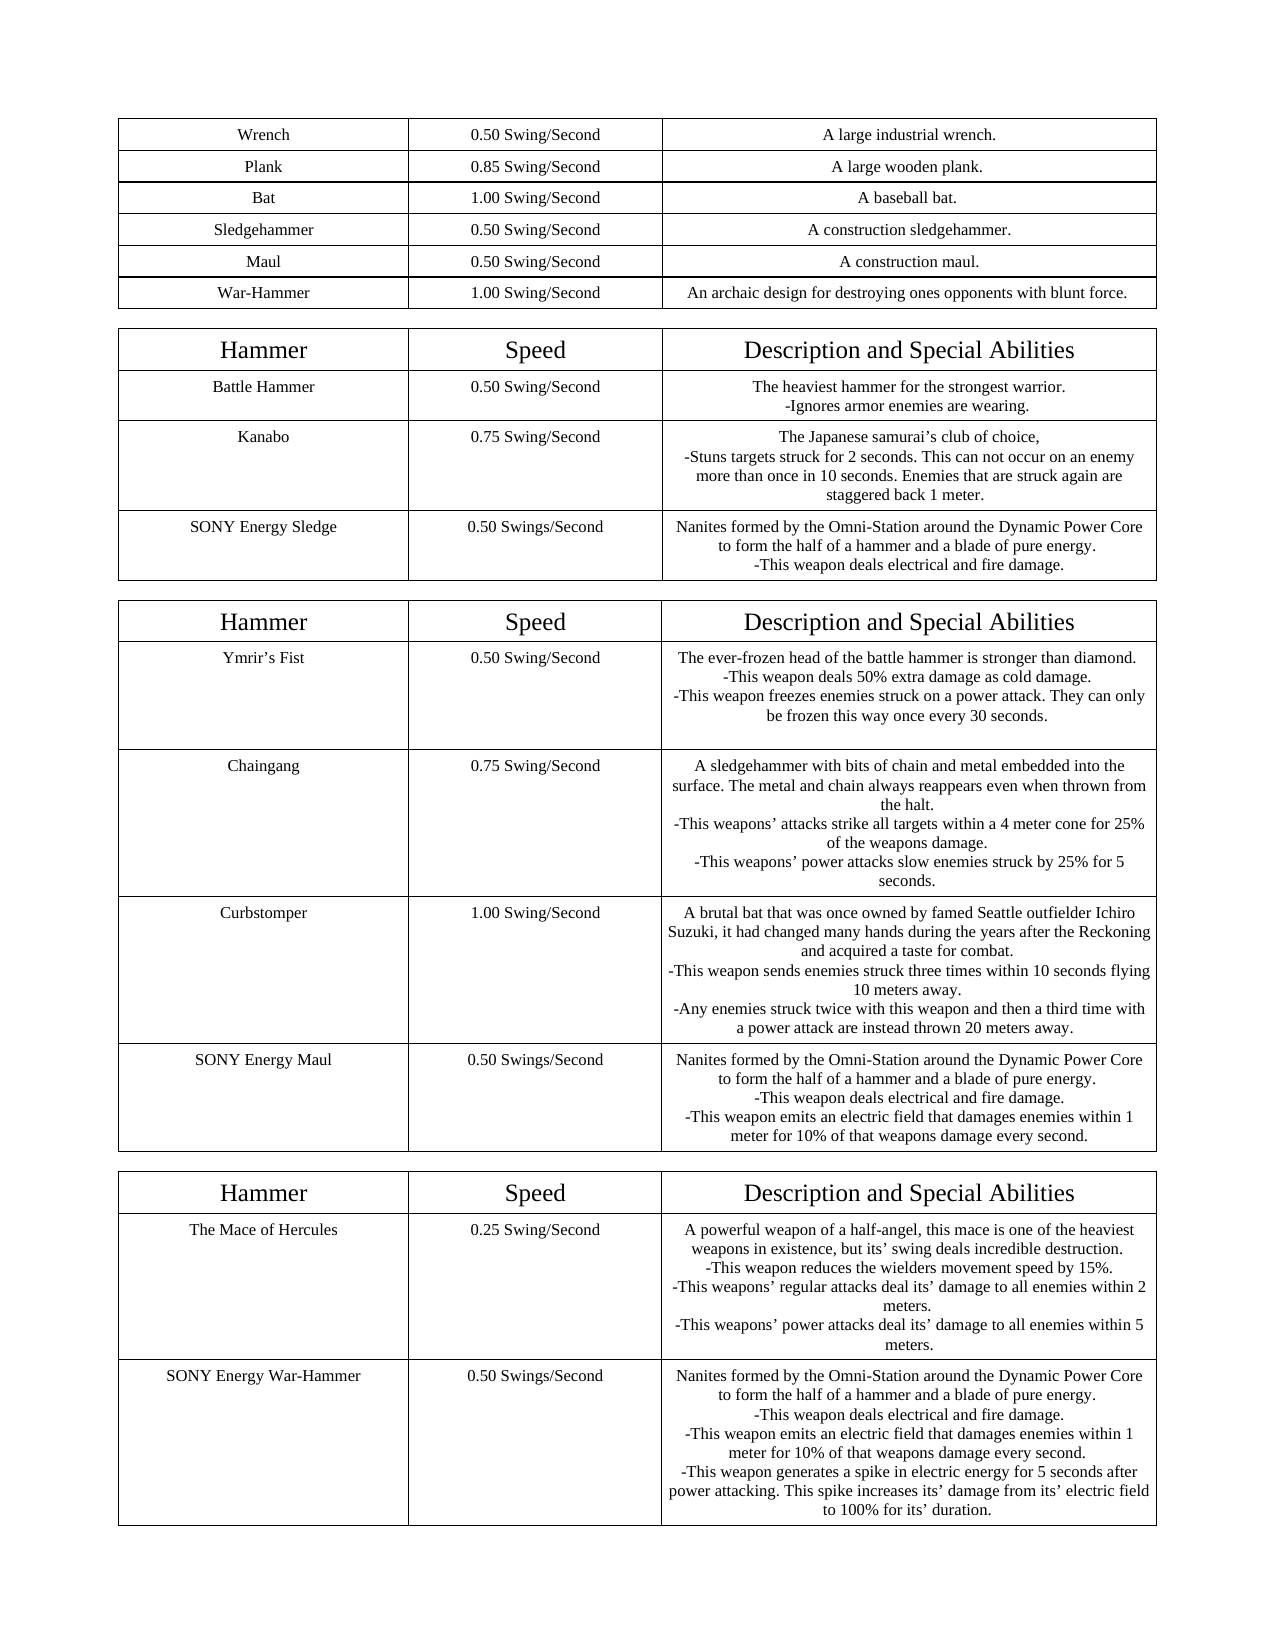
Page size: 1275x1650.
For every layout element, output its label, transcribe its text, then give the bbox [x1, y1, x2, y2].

table_header Description and Special Abilities [662, 1172, 1156, 1212]
table_cell Plank [119, 151, 408, 181]
table_cell 0.25 Swing/Second [409, 1214, 661, 1359]
table_cell Wrench [119, 119, 408, 150]
table_header Speed [409, 1172, 661, 1212]
table_header Hammer [119, 1172, 408, 1212]
table_cell Bat [119, 183, 408, 213]
table_cell An archaic design for destroying ones opponents with blunt force. [663, 278, 1156, 308]
table_cell The Mace of Hercules [119, 1214, 408, 1359]
table_cell SONY Energy War-Hammer [119, 1360, 408, 1525]
table_cell War-Hammer [119, 278, 408, 308]
table_cell Nanites formed by the Omni-Station around the Dynamic Power Core to form the half of a hammer and a blade of pure energy. -This weapon deals electrical and fire damage. -This weapon emits an electric field that damages enemies within 1 meter for 10% of that weapons damage every second. [662, 1044, 1156, 1151]
table_cell Chaingang [119, 750, 408, 896]
table_cell A sledgehammer with bits of chain and metal embedded into the surface. The metal and chain always reappears even when thrown from the halt. -This weapons’ attacks strike all targets within a 4 meter cone for 25% of the weapons damage. -This weapons’ power attacks slow enemies struck by 25% for 5 seconds. [662, 750, 1156, 896]
table_cell 0.50 Swings/Second [409, 1360, 661, 1525]
table_cell A baseball bat. [663, 183, 1156, 213]
table_cell Maul [119, 246, 408, 276]
table_cell Nanites formed by the Omni-Station around the Dynamic Power Core to form the half of a hammer and a blade of pure energy. -This weapon deals electrical and fire damage. -This weapon emits an electric field that damages enemies within 1 meter for 10% of that weapons damage every second. -This weapon generates a spike in electric energy for 5 seconds after power attacking. This spike increases its’ damage from its’ electric field to 100% for its’ duration. [662, 1360, 1156, 1525]
table_cell 0.75 Swing/Second [409, 421, 662, 509]
table_cell A construction maul. [663, 246, 1156, 276]
table_cell The Japanese samurai’s club of choice, -Stuns targets struck for 2 seconds. This can not occur on an enemy more than once in 10 seconds. Enemies that are struck again are staggered back 1 meter. [663, 421, 1156, 509]
table_cell 0.50 Swing/Second [409, 119, 662, 150]
table_header Description and Special Abilities [663, 329, 1156, 369]
table_cell The heaviest hammer for the strongest warrior. -Ignores armor enemies are wearing. [663, 371, 1156, 420]
table_cell 0.85 Swing/Second [409, 151, 662, 181]
table_cell A large wooden plank. [663, 151, 1156, 181]
table_cell 0.50 Swing/Second [409, 246, 662, 276]
table_cell Battle Hammer [119, 371, 408, 420]
table_cell 0.50 Swing/Second [409, 371, 662, 420]
table_cell Kanabo [119, 421, 408, 509]
table_cell The ever-frozen head of the battle hammer is stronger than diamond. -This weapon deals 50% extra damage as cold damage. -This weapon freezes enemies struck on a power attack. They can only be frozen this way once every 30 seconds. [662, 642, 1156, 749]
table_cell 0.50 Swings/Second [409, 1044, 661, 1151]
table_header Description and Special Abilities [662, 601, 1156, 641]
table_cell 0.75 Swing/Second [409, 750, 661, 896]
table_cell 1.00 Swing/Second [409, 897, 661, 1043]
table_cell 0.50 Swing/Second [409, 642, 661, 749]
table_cell Ymrir’s Fist [119, 642, 408, 749]
table_cell A brutal bat that was once owned by famed Seattle outfielder Ichiro Suzuki, it had changed many hands during the years after the Reckoning and acquired a taste for combat. -This weapon sends enemies struck three times within 10 seconds flying 10 meters away. -Any enemies struck twice with this weapon and then a third time with a power attack are instead thrown 20 meters away. [662, 897, 1156, 1043]
table_cell 0.50 Swing/Second [409, 214, 662, 245]
table_cell Sledgehammer [119, 214, 408, 245]
table_cell 1.00 Swing/Second [409, 278, 662, 308]
table_header Speed [409, 329, 662, 369]
table_cell A construction sledgehammer. [663, 214, 1156, 245]
table_header Speed [409, 601, 661, 641]
table_cell Curbstomper [119, 897, 408, 1043]
table_cell A large industrial wrench. [663, 119, 1156, 150]
table_header Hammer [119, 601, 408, 641]
table_cell Nanites formed by the Omni-Station around the Dynamic Power Core to form the half of a hammer and a blade of pure energy. -This weapon deals electrical and fire damage. [663, 511, 1156, 579]
table_header Hammer [119, 329, 408, 369]
table_cell 1.00 Swing/Second [409, 183, 662, 213]
table_cell SONY Energy Sledge [119, 511, 408, 579]
table_cell A powerful weapon of a half-angel, this mace is one of the heaviest weapons in existence, but its’ swing deals incredible destruction. -This weapon reduces the wielders movement speed by 15%. -This weapons’ regular attacks deal its’ damage to all enemies within 2 meters. -This weapons’ power attacks deal its’ damage to all enemies within 5 meters. [662, 1214, 1156, 1359]
table_cell SONY Energy Maul [119, 1044, 408, 1151]
table_cell 0.50 Swings/Second [409, 511, 662, 579]
